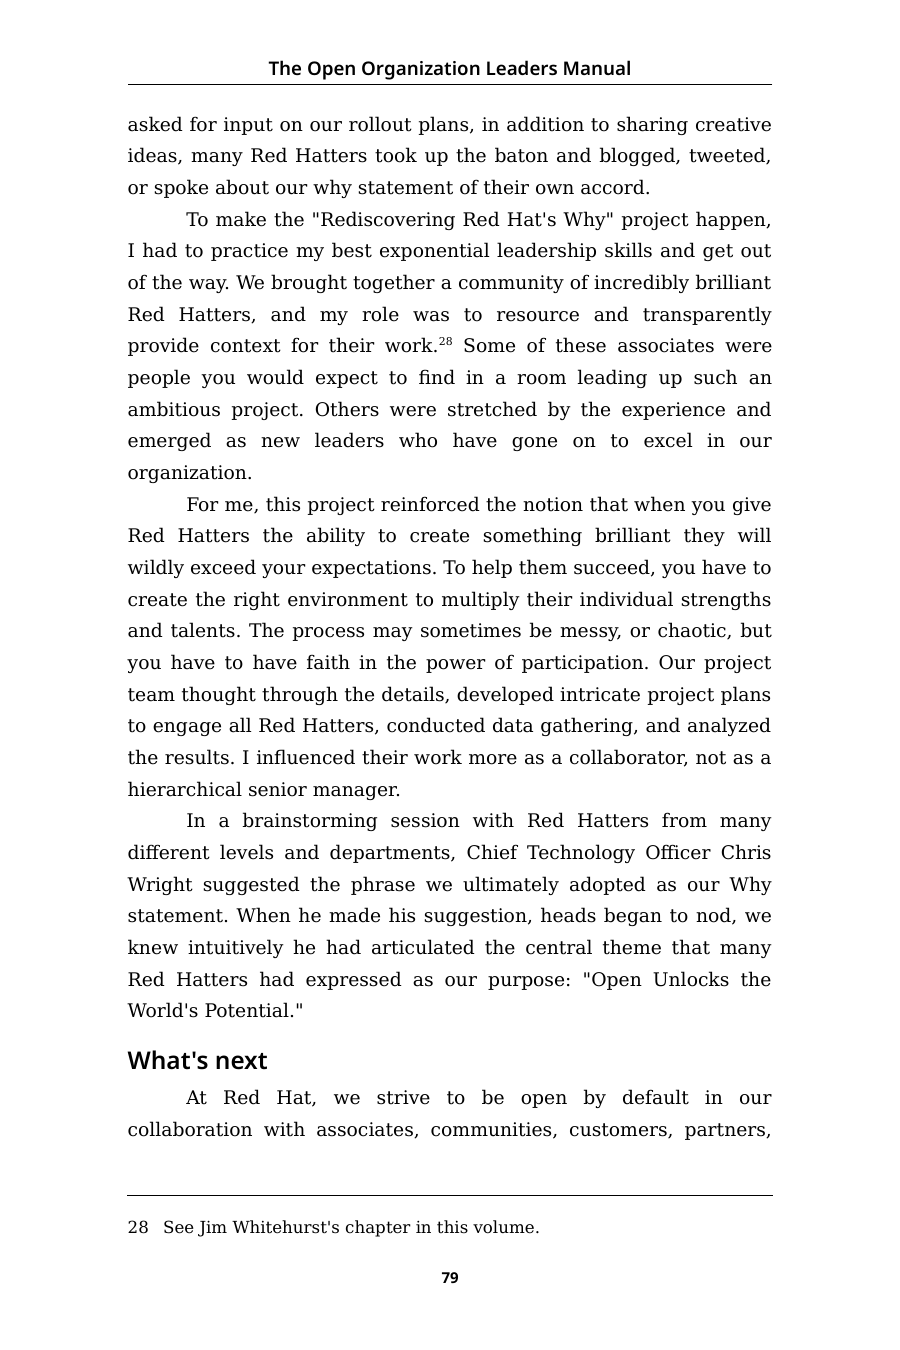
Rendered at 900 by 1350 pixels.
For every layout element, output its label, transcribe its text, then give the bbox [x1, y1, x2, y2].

text To make the "Rediscovering Red Hat's Why" project happen, I had to practice my best exponential leadership skills and get out of the way. We brought together a community of incredibly brilliant Red Hatters, and my role was to resource and transparently provide context for their work. Some of these associates were people you would expect to find in a room leading up such an ambitious project. Others were stretched by the experience and emerged as new leaders who have gone on to excel in our organization. [127, 209, 772, 484]
text For me, this project reinforced the notion that when you give Red Hatters the ability to create something brilliant they will wildly exceed your expectations. To help them succeed, you have to create the right environment to multiply their individual strengths and talents. The process may sometimes be messy, or chaotic, but you have to have faith in the power of participation. Our project team thought through the details, developed intricate project plans to engage all Red Hatters, conducted data gathering, and analyzed the results. I influenced their work more as a collaborator, not as a hierarchical senior manager. [127, 494, 772, 801]
text asked for input on our rollout plans, in addition to sharing creative ideas, many Red Hatters took up the baton and blogged, tweeted, or spoke about our why statement of their own accord. [127, 114, 772, 199]
text See Jim Whitehurst's chapter in this volume. [127, 1218, 772, 1237]
text In a brainstorming session with Red Hatters from many different levels and departments, Chief Technology Officer Chris Wright suggested the phrase we ultimately adopted as our Why statement. When he made his suggestion, heads began to nod, we knew intuitively he had articulated the central theme that many Red Hatters had expressed as our purpose: "Open Unlocks the World's Potential." [127, 811, 772, 1022]
subtitle What's next [127, 1047, 772, 1075]
text At Red Hat, we strive to be open by default in our collaboration with associates, communities, customers, partners, [127, 1087, 772, 1141]
